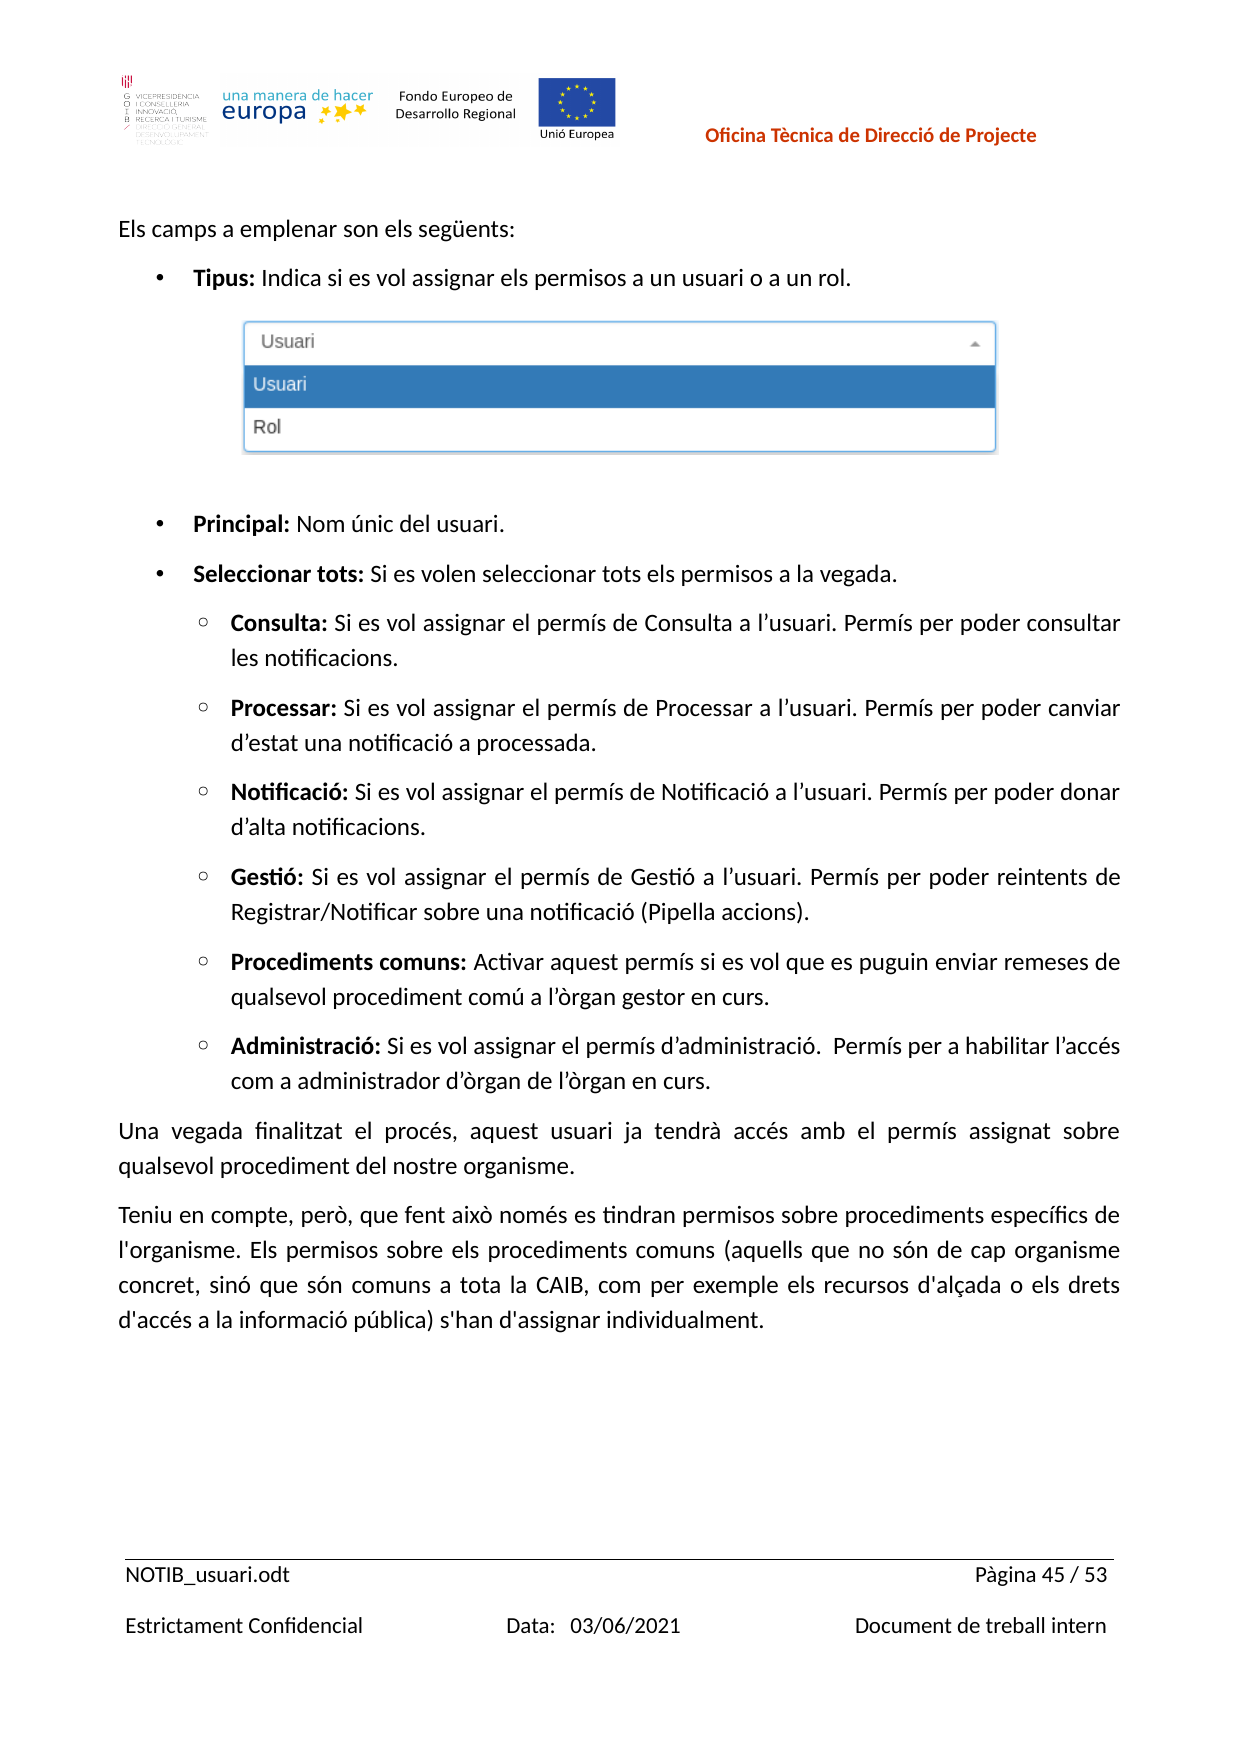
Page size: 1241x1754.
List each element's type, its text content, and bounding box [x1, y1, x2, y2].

picture [219, 73, 621, 147]
list Administració: Si es vol assignar el permís d’administració. Permís per a habilitar l’accés com a administrador d’òrgan de l’òrgan en curs. [193, 1030, 1122, 1096]
list Consulta: Si es vol assignar el permís de Consulta a l’usuari. Permís per poder consultar les notificacions. [193, 607, 1122, 673]
list Seleccionar tots: Si es volen seleccionar tots els permisos a la vegada. [156, 558, 1122, 588]
text Els camps a emplenar son els següents: [118, 213, 1122, 243]
list Notificació: Si es vol assignar el permís de Notificació a l’usuari. Permís per poder donar d’alta notificacions. [193, 777, 1122, 842]
list Processar: Si es vol assignar el permís de Processar a l’usuari. Permís per poder canviar d’estat una notificació a processada. [193, 692, 1122, 757]
list Gestió: Si es vol assignar el permís de Gestió a l’usuari. Permís per poder reintents de Registrar/Notificar sobre una notificació (Pipella accions). [193, 861, 1122, 927]
text Una vegada finalitzat el procés, aquest usuari ja tendrà accés amb el permís assignat sobre qualsevol procediment del nostre organisme. [118, 1115, 1122, 1180]
list Principal: Nom únic del usuari. [156, 508, 1122, 539]
text Teniu en compte, però, que fent això només es tindran permisos sobre procediments específics de l'organisme. Els permisos sobre els procediments comuns (aquells que no són de cap organisme concret, sinó que són comuns a tota la CAIB, com per exemple els recursos d'alçada o els drets d'accés a la informació pública) s'han d'assignar individualment. [118, 1199, 1122, 1335]
list Tipus: Indica si es vol assignar els permisos a un usuari o a un rol. [156, 263, 1122, 293]
picture [118, 73, 213, 147]
picture [241, 320, 999, 455]
list Procediments comuns: Activar aquest permís si es vol que es puguin enviar remeses de qualsevol procediment comú a l’òrgan gestor en curs. [193, 946, 1122, 1011]
